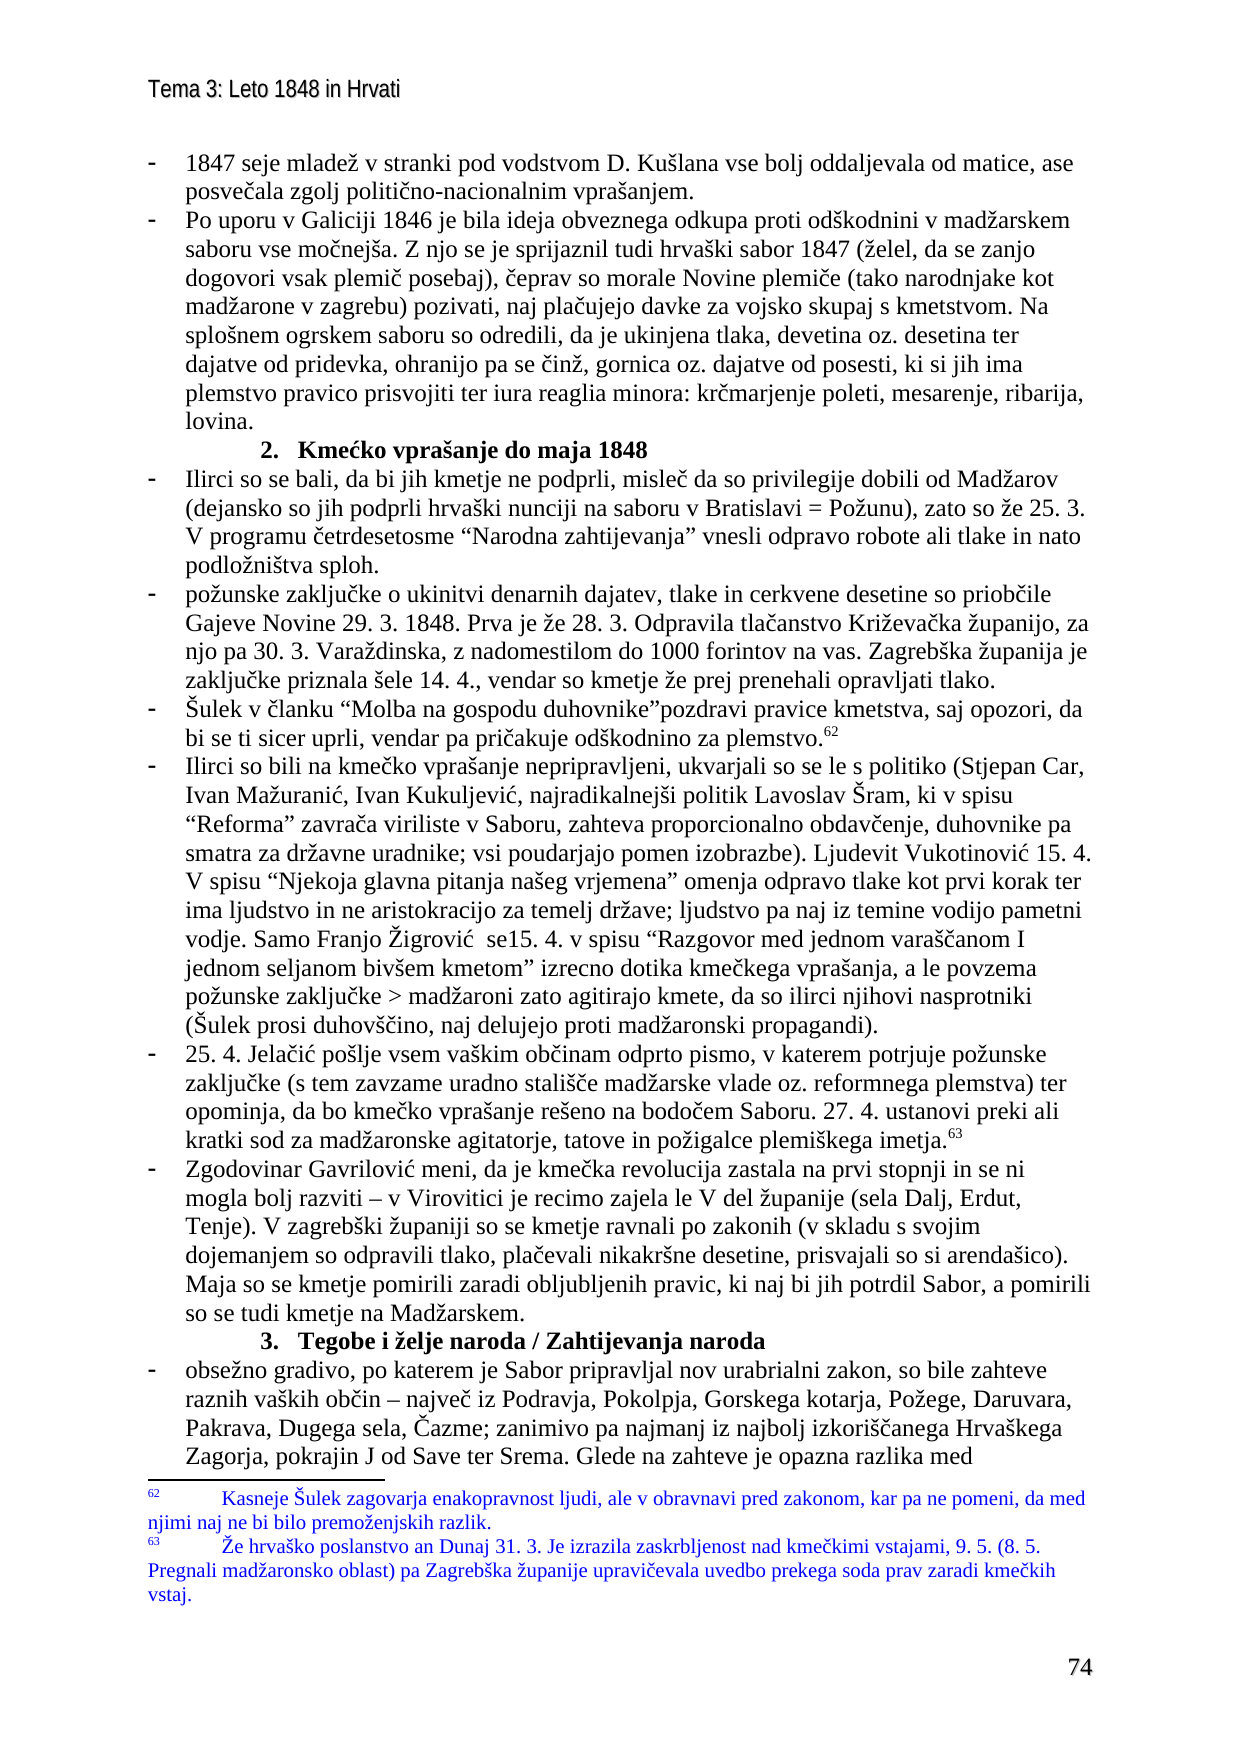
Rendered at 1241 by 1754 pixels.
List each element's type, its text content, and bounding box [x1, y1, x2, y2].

list Šulek v članku “Molba na gospodu duhovnike”pozdravi pravice kmetstva, saj opozori, da bi se ti sicer uprli, vendar pa pričakuje odškodnino za plemstvo. [148, 694, 1093, 751]
list požunske zaključke o ukinitvi denarnih dajatev, tlake in cerkvene desetine so priobčile Gajeve Novine 29. 3. 1848. Prva je že 28. 3. Odpravila tlačanstvo Križevačka županijo, za njo pa 30. 3. Varaždinska, z nadomestilom do 1000 forintov na vas. Zagrebška županija je zaključke priznala šele 14. 4., vendar so kmetje že prej prenehali opravljati tlako. [148, 579, 1093, 694]
list Že hrvaško poslanstvo an Dunaj 31. 3. Je izrazila zaskrbljenost nad kmečkimi vstajami, 9. 5. (8. 5. Pregnali madžaronsko oblast) pa Zagrebška županije upravičevala uvedbo prekega soda prav zaradi kmečkih vstaj. [148, 1534, 1093, 1606]
list Tegobe i želje naroda / Zahtijevanja naroda [260, 1326, 1093, 1355]
list Kasneje Šulek zagovarja enakopravnost ljudi, ale v obravnavi pred zakonom, kar pa ne pomeni, da med njimi naj ne bi bilo premoženjskih razlik. [148, 1486, 1093, 1534]
list Kmećko vprašanje do maja 1848 [260, 435, 1093, 464]
list obsežno gradivo, po katerem je Sabor pripravljal nov urabrialni zakon, so bile zahteve raznih vaških občin – največ iz Podravja, Pokolpja, Gorskega kotarja, Požege, Daruvara, Pakrava, Dugega sela, Čazme; zanimivo pa najmanj iz najbolj izkoriščanega Hrvaškega Zagorja, pokrajin J od Save ter Srema. Glede na zahteve je opazna razlika med [148, 1355, 1093, 1470]
list Po uporu v Galiciji 1846 je bila ideja obveznega odkupa proti odškodnini v madžarskem saboru vse močnejša. Z njo se je sprijaznil tudi hrvaški sabor 1847 (želel, da se zanjo dogovori vsak plemič posebaj), čeprav so morale Novine plemiče (tako narodnjake kot madžarone v zagrebu) pozivati, naj plačujejo davke za vojsko skupaj s kmetstvom. Na splošnem ogrskem saboru so odredili, da je ukinjena tlaka, devetina oz. desetina ter dajatve od pridevka, ohranijo pa se činž, gornica oz. dajatve od posesti, ki si jih ima plemstvo pravico prisvojiti ter iura reaglia minora: krčmarjenje poleti, mesarenje, ribarija, lovina. [148, 205, 1093, 435]
list 1847 seje mladež v stranki pod vodstvom D. Kušlana vse bolj oddaljevala od matice, ase posvečala zgolj politično-nacionalnim vprašanjem. [148, 148, 1093, 205]
list Ilirci so se bali, da bi jih kmetje ne podprli, misleč da so privilegije dobili od Madžarov (dejansko so jih podprli hrvaški nunciji na saboru v Bratislavi = Požunu), zato so že 25. 3. V programu četrdesetosme “Narodna zahtijevanja” vnesli odpravo robote ali tlake in nato podložništva sploh. [148, 464, 1093, 579]
list Zgodovinar Gavrilović meni, da je kmečka revolucija zastala na prvi stopnji in se ni mogla bolj razviti – v Virovitici je recimo zajela le V del županije (sela Dalj, Erdut, Tenje). V zagrebški županiji so se kmetje ravnali po zakonih (v skladu s svojim dojemanjem so odpravili tlako, plačevali nikakršne desetine, prisvajali so si arendašico). Maja so se kmetje pomirili zaradi obljubljenih pravic, ki naj bi jih potrdil Sabor, a pomirili so se tudi kmetje na Madžarskem. [148, 1154, 1093, 1326]
list 25. 4. Jelačić pošlje vsem vaškim občinam odprto pismo, v katerem potrjuje požunske zaključke (s tem zavzame uradno stališče madžarske vlade oz. reformnega plemstva) ter opominja, da bo kmečko vprašanje rešeno na bodočem Saboru. 27. 4. ustanovi preki ali kratki sod za madžaronske agitatorje, tatove in požigalce plemiškega imetja. [148, 1039, 1093, 1154]
list Ilirci so bili na kmečko vprašanje nepripravljeni, ukvarjali so se le s politiko (Stjepan Car, Ivan Mažuranić, Ivan Kukuljević, najradikalnejši politik Lavoslav Šram, ki v spisu “Reforma” zavrača viriliste v Saboru, zahteva proporcionalno obdavčenje, duhovnike pa smatra za državne uradnike; vsi poudarjajo pomen izobrazbe). Ljudevit Vukotinović 15. 4. V spisu “Njekoja glavna pitanja našeg vrjemena” omenja odpravo tlake kot prvi korak ter ima ljudstvo in ne aristokracijo za temelj države; ljudstvo pa naj iz temine vodijo pametni vodje. Samo Franjo Žigrović se15. 4. v spisu “Razgovor med jednom varaščanom I jednom seljanom bivšem kmetom” izrecno dotika kmečkega vprašanja, a le povzema požunske zaključke > madžaroni zato agitirajo kmete, da so ilirci njihovi nasprotniki (Šulek prosi duhovščino, naj delujejo proti madžaronski propagandi). [148, 751, 1093, 1039]
